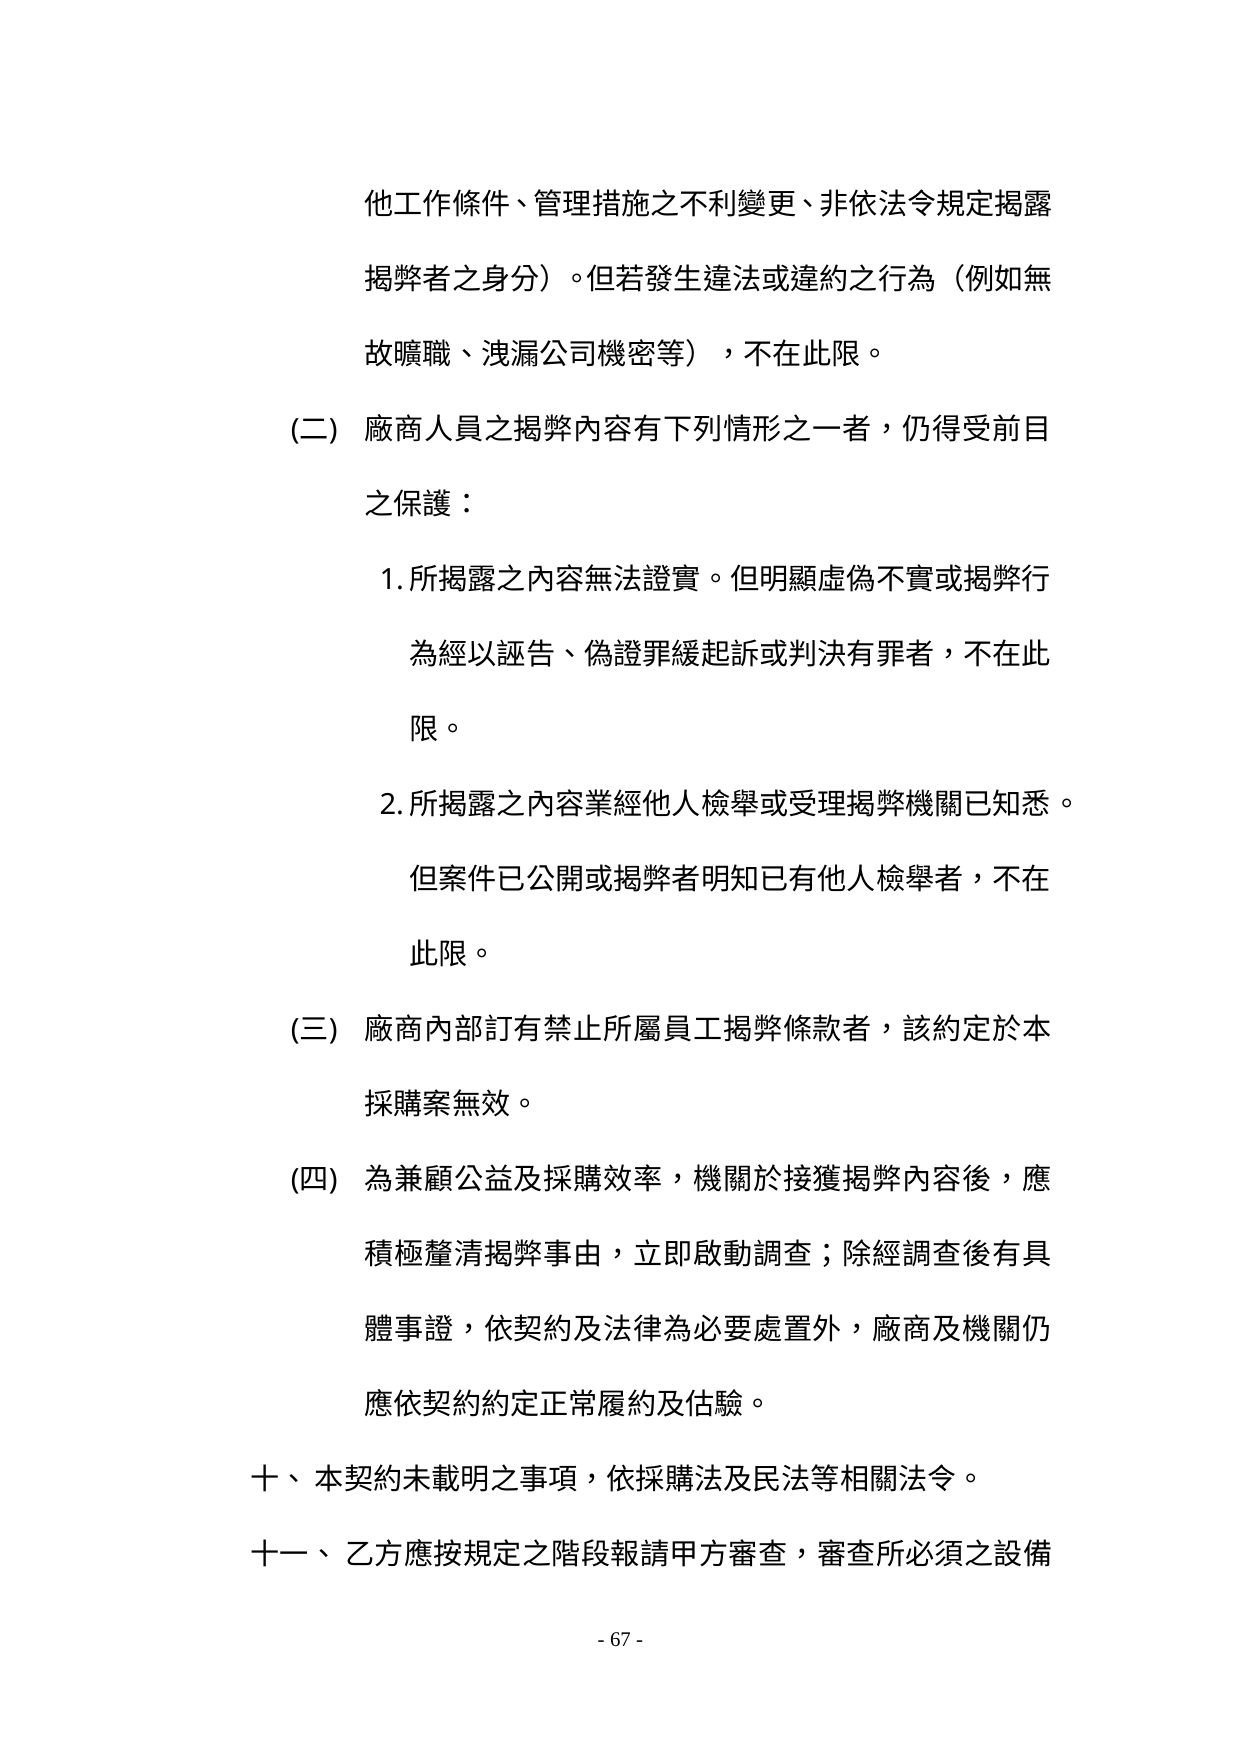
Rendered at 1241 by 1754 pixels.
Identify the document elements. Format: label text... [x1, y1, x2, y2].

list 他工作條件、管理措施之不利變更、非依法令規定揭露揭弊者之身分）。但若發生違法或違約之行為（例如無故曠職、洩漏公司機密等），不在此限。 [291, 164, 1053, 389]
list 廠商內部訂有禁止所屬員工揭弊條款者，該約定於本採購案無效。 [291, 989, 1053, 1139]
text 十一、 乙方應按規定之階段報請甲方審查，審查所必須之設備 [250, 1514, 1053, 1589]
text 十、 本契約未載明之事項，依採購法及民法等相關法令。 [250, 1439, 1053, 1514]
list 所揭露之內容業經他人檢舉或受理揭弊機關已知悉。但案件已公開或揭弊者明知已有他人檢舉者，不在此限。 [379, 764, 1053, 989]
list 為兼顧公益及採購效率，機關於接獲揭弊內容後，應積極釐清揭弊事由，立即啟動調查；除經調查後有具體事證，依契約及法律為必要處置外，廠商及機關仍應依契約約定正常履約及估驗。 [291, 1139, 1053, 1439]
list 廠商人員之揭弊內容有下列情形之一者，仍得受前目之保護： [291, 389, 1053, 539]
list 所揭露之內容無法證實。但明顯虛偽不實或揭弊行為經以誣告、偽證罪緩起訴或判決有罪者，不在此限。 [379, 539, 1053, 764]
